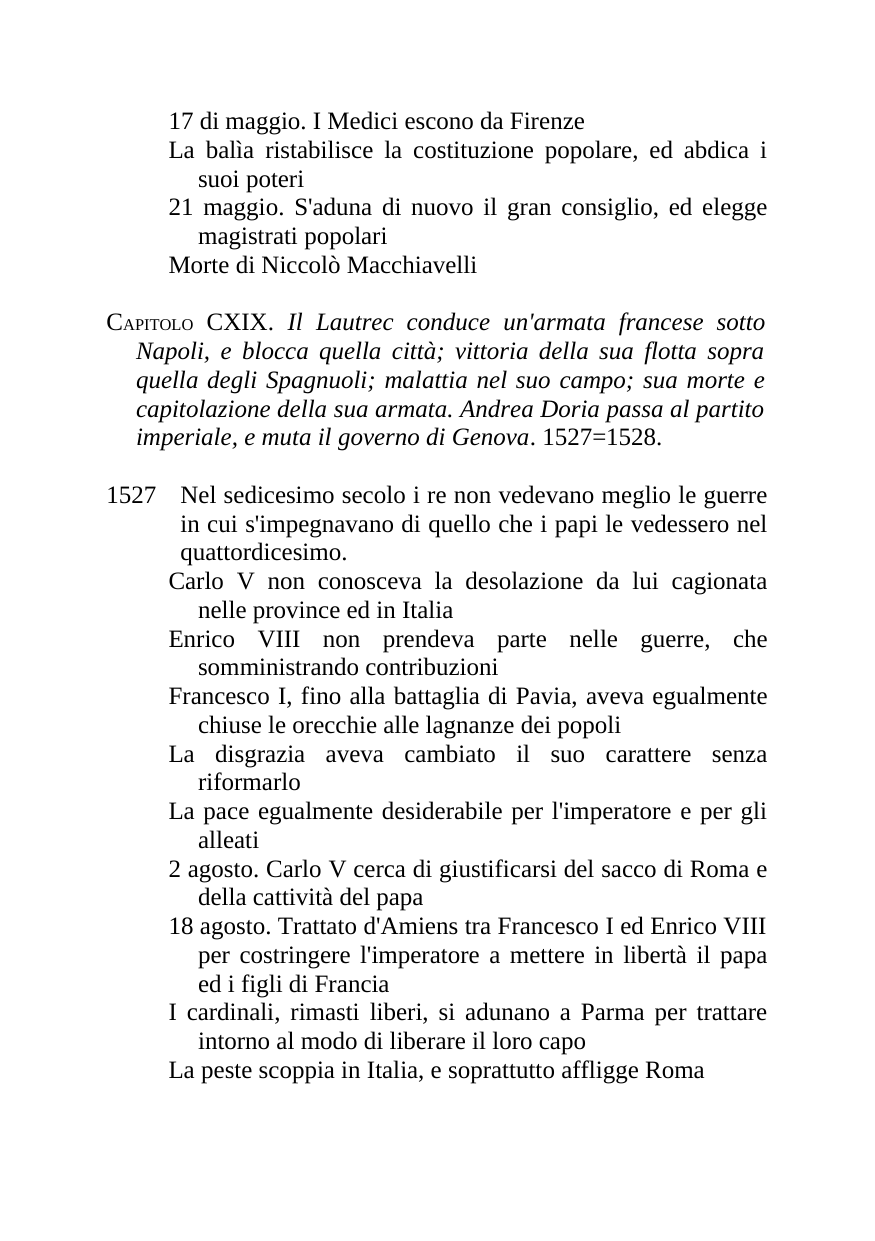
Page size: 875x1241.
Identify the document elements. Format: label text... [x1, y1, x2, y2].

text 2 agosto. Carlo V cerca di giustificarsi del sacco di Roma e della cattività del papa [168, 854, 768, 911]
text I cardinali, rimasti liberi, si adunano a Parma per trattare intorno al modo di liberare il loro capo [168, 997, 768, 1055]
text 18 agosto. Trattato d'Amiens tra Francesco I ed Enrico VIII per costringere l'imperatore a mettere in libertà il papa ed i figli di Francia [168, 911, 768, 997]
text 21 maggio. S'aduna di nuovo il gran consiglio, ed elegge magistrati popolari [168, 192, 768, 250]
text Enrico VIII non prendeva parte nelle guerre, che somministrando contribuzioni [168, 624, 768, 681]
text Carlo V non conosceva la desolazione da lui cagionata nelle province ed in Italia [168, 566, 768, 624]
text Capitolo CXIX. Il Lautrec conduce un'armata francese sotto Napoli, e blocca quella città; vittoria della sua flotta sopra quella degli Spagnuoli; malattia nel suo campo; sua morte e capitolazione della sua armata. Andrea Doria passa al partito imperiale, e muta il governo di Genova. 1527=1528. [106, 307, 768, 451]
text La pace egualmente desiderabile per l'imperatore e per gli alleati [168, 796, 768, 854]
text 17 di maggio. I Medici escono da Firenze [168, 106, 768, 135]
text Morte di Niccolò Macchiavelli [168, 250, 768, 279]
text La disgrazia aveva cambiato il suo carattere senza riformarlo [168, 739, 768, 796]
text La peste scoppia in Italia, e soprattutto affligge Roma [168, 1055, 768, 1084]
text La balìa ristabilisce la costituzione popolare, ed abdica i suoi poteri [168, 135, 768, 192]
text 1527 Nel sedicesimo secolo i re non vedevano meglio le guerre in cui s'impegnavano di quello che i papi le vedessero nel quattordicesimo. [106, 480, 768, 566]
text Francesco I, fino alla battaglia di Pavia, aveva egualmente chiuse le orecchie alle lagnanze dei popoli [168, 681, 768, 739]
